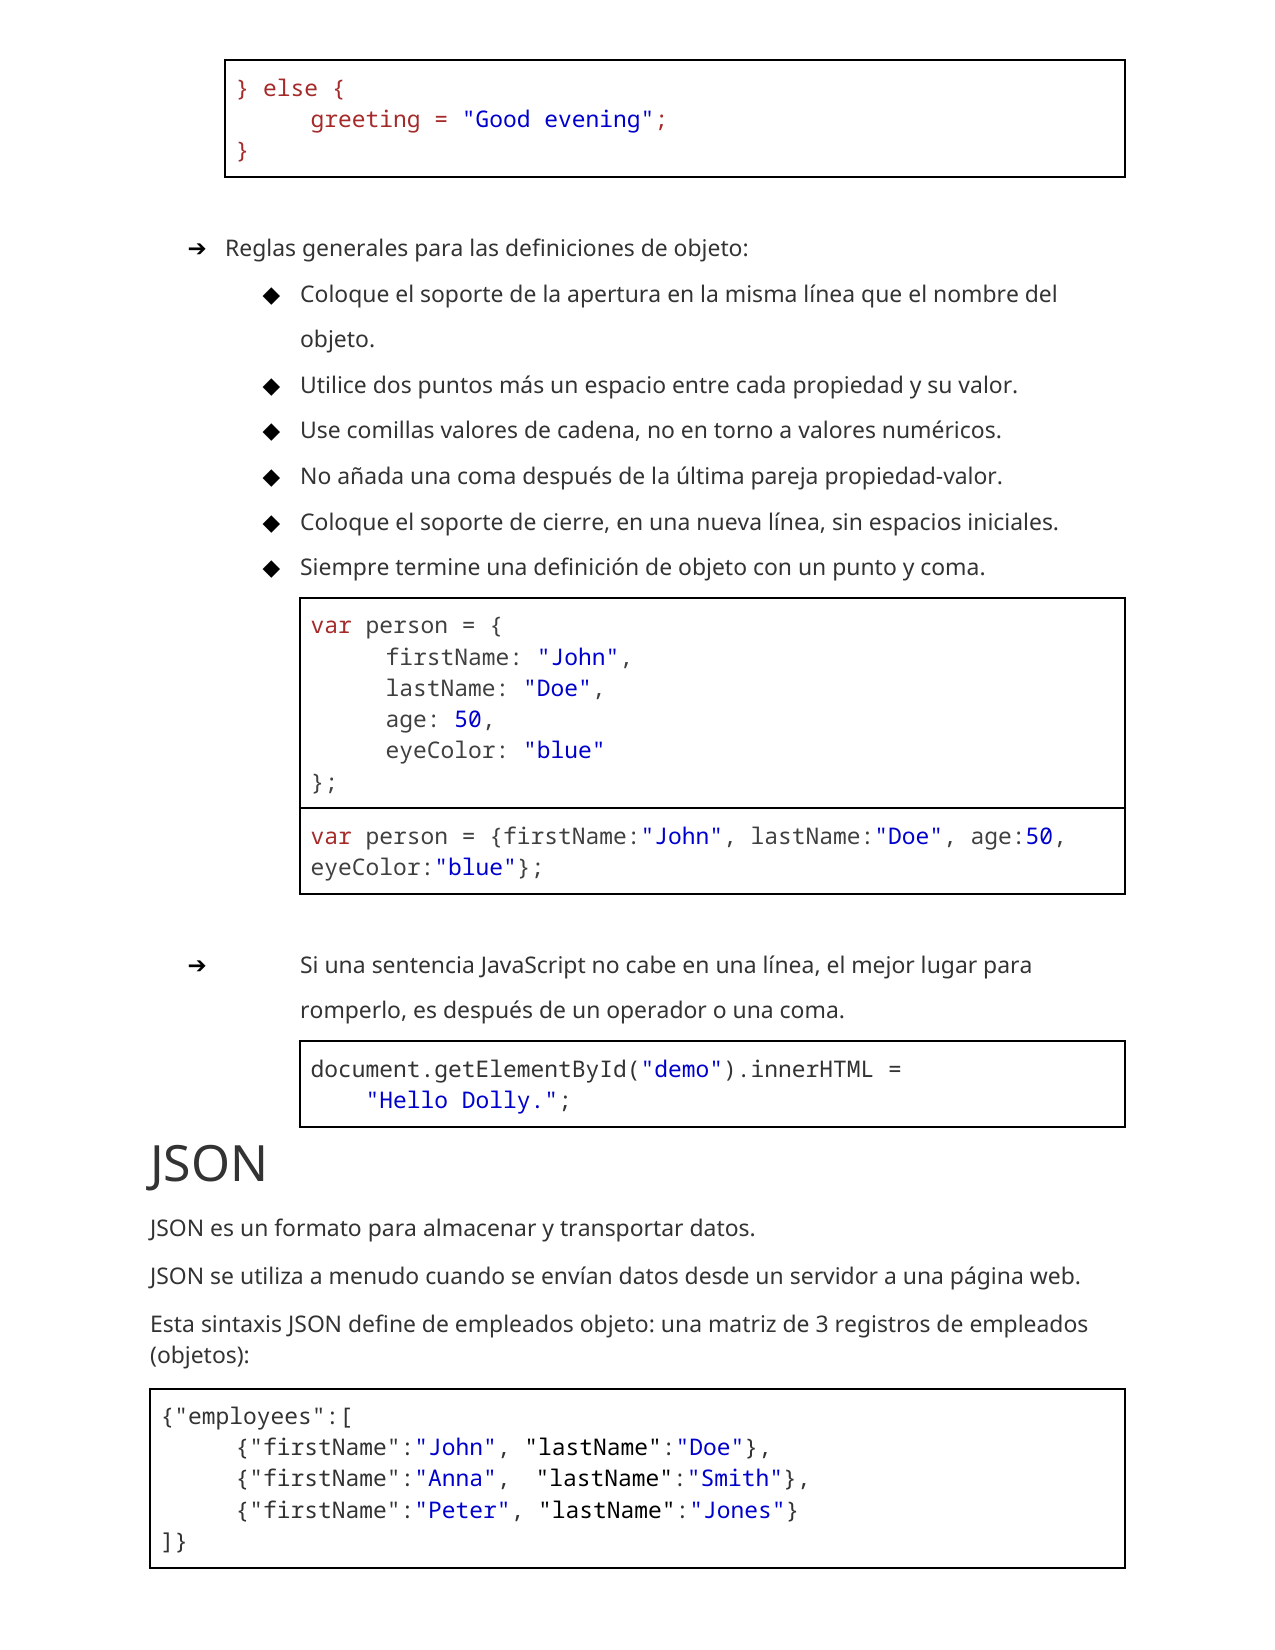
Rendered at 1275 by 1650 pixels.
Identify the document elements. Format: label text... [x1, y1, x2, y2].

text Esta sintaxis JSON define de empleados objeto: una matriz de 3 registros de empleados (objetos): [150, 1308, 1125, 1371]
list Siempre termine una definición de objeto con un punto y coma. [262, 551, 1125, 582]
list Utilice dos puntos más un espacio entre cada propiedad y su valor. [262, 369, 1125, 400]
list Coloque el soporte de la apertura en la misma línea que el nombre del objeto. [262, 277, 1125, 354]
list No añada una coma después de la última pareja propiedad-valor. [262, 460, 1125, 491]
list Si una sentencia JavaScript no cabe en una línea, el mejor lugar para romperlo, es después de un operador o una coma. [187, 949, 1125, 1026]
list Reglas generales para las definiciones de objeto: [187, 232, 1125, 263]
table_cell var person = {firstName:"John", lastName:"Doe", age:50, eyeColor:"blue"}; [301, 809, 1124, 893]
table_header document.getElementById("demo").innerHTML = "Hello Dolly."; [301, 1042, 1124, 1126]
text JSON es un formato para almacenar y transportar datos. [150, 1212, 1125, 1244]
table_header {"employees":[ {"firstName":"John", "lastName":"Doe"}, {"firstName":"Anna", "lastName":"Smith"}, {"firstName":"Peter", "lastName":"Jones"} ]} [151, 1390, 1124, 1567]
text JSON [150, 1128, 1125, 1196]
list Coloque el soporte de cierre, en una nueva línea, sin espacios iniciales. [262, 506, 1125, 537]
list Use comillas valores de cadena, no en torno a valores numéricos. [262, 414, 1125, 446]
table_header var person = { firstName: "John", lastName: "Doe", age: 50, eyeColor: "blue" }; [301, 599, 1124, 807]
table_cell } else { greeting = "Good evening"; } [226, 61, 1124, 176]
text JSON se utiliza a menudo cuando se envían datos desde un servidor a una página web. [150, 1260, 1125, 1292]
